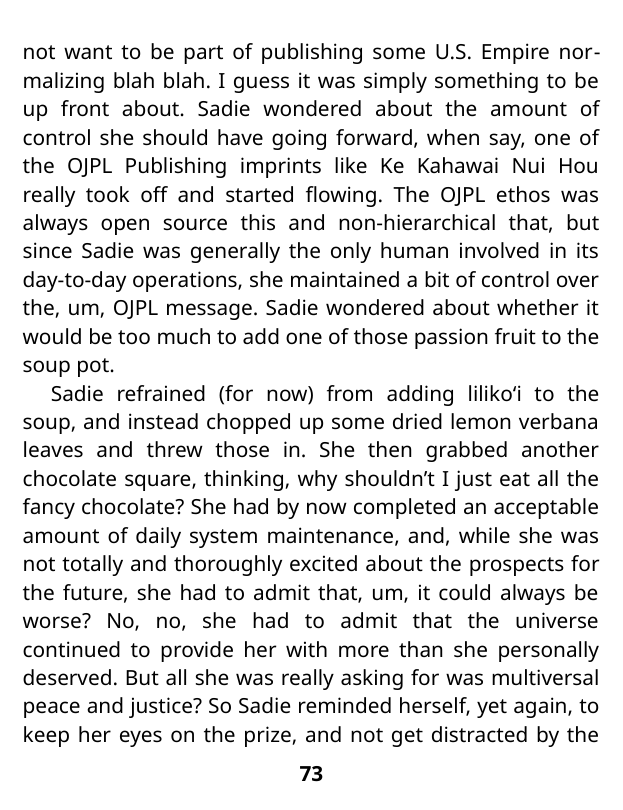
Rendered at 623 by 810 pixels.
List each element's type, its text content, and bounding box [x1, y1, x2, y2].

text not want to be part of publishing some U.S. Empire nor­malizing blah blah. I guess it was simply something to be up front about. Sadie wondered about the amount of control she should have going forward, when say, one of the OJPL Publishing imprints like Ke Kahawai Nui Hou really took off and started flowing. The OJPL ethos was always open source this and non-hierarchical that, but since Sadie was generally the only human involved in its day-to-day opera­tions, she maintained a bit of control over the, um, OJPL message. Sadie wondered about whether it would be too much to add one of those passion fruit to the soup pot. [22, 37, 600, 379]
text Sadie refrained (for now) from adding lilikoʻi to the soup, and instead chopped up some dried lemon verbana leaves and threw those in. She then grabbed another chocolate square, thinking, why shouldn’t I just eat all the fancy chocolate? She had by now completed an acceptable amount of daily system maintenance, and, while she was not totally and thoroughly excited about the prospects for the future, she had to admit that, um, it could always be worse? No, no, she had to admit that the universe continued to provide her with more than she personally deserved. But all she was really asking for was multiversal peace and justice? So Sadie reminded herself, yet again, to keep her eyes on the prize, and not get distracted by the [22, 379, 600, 748]
